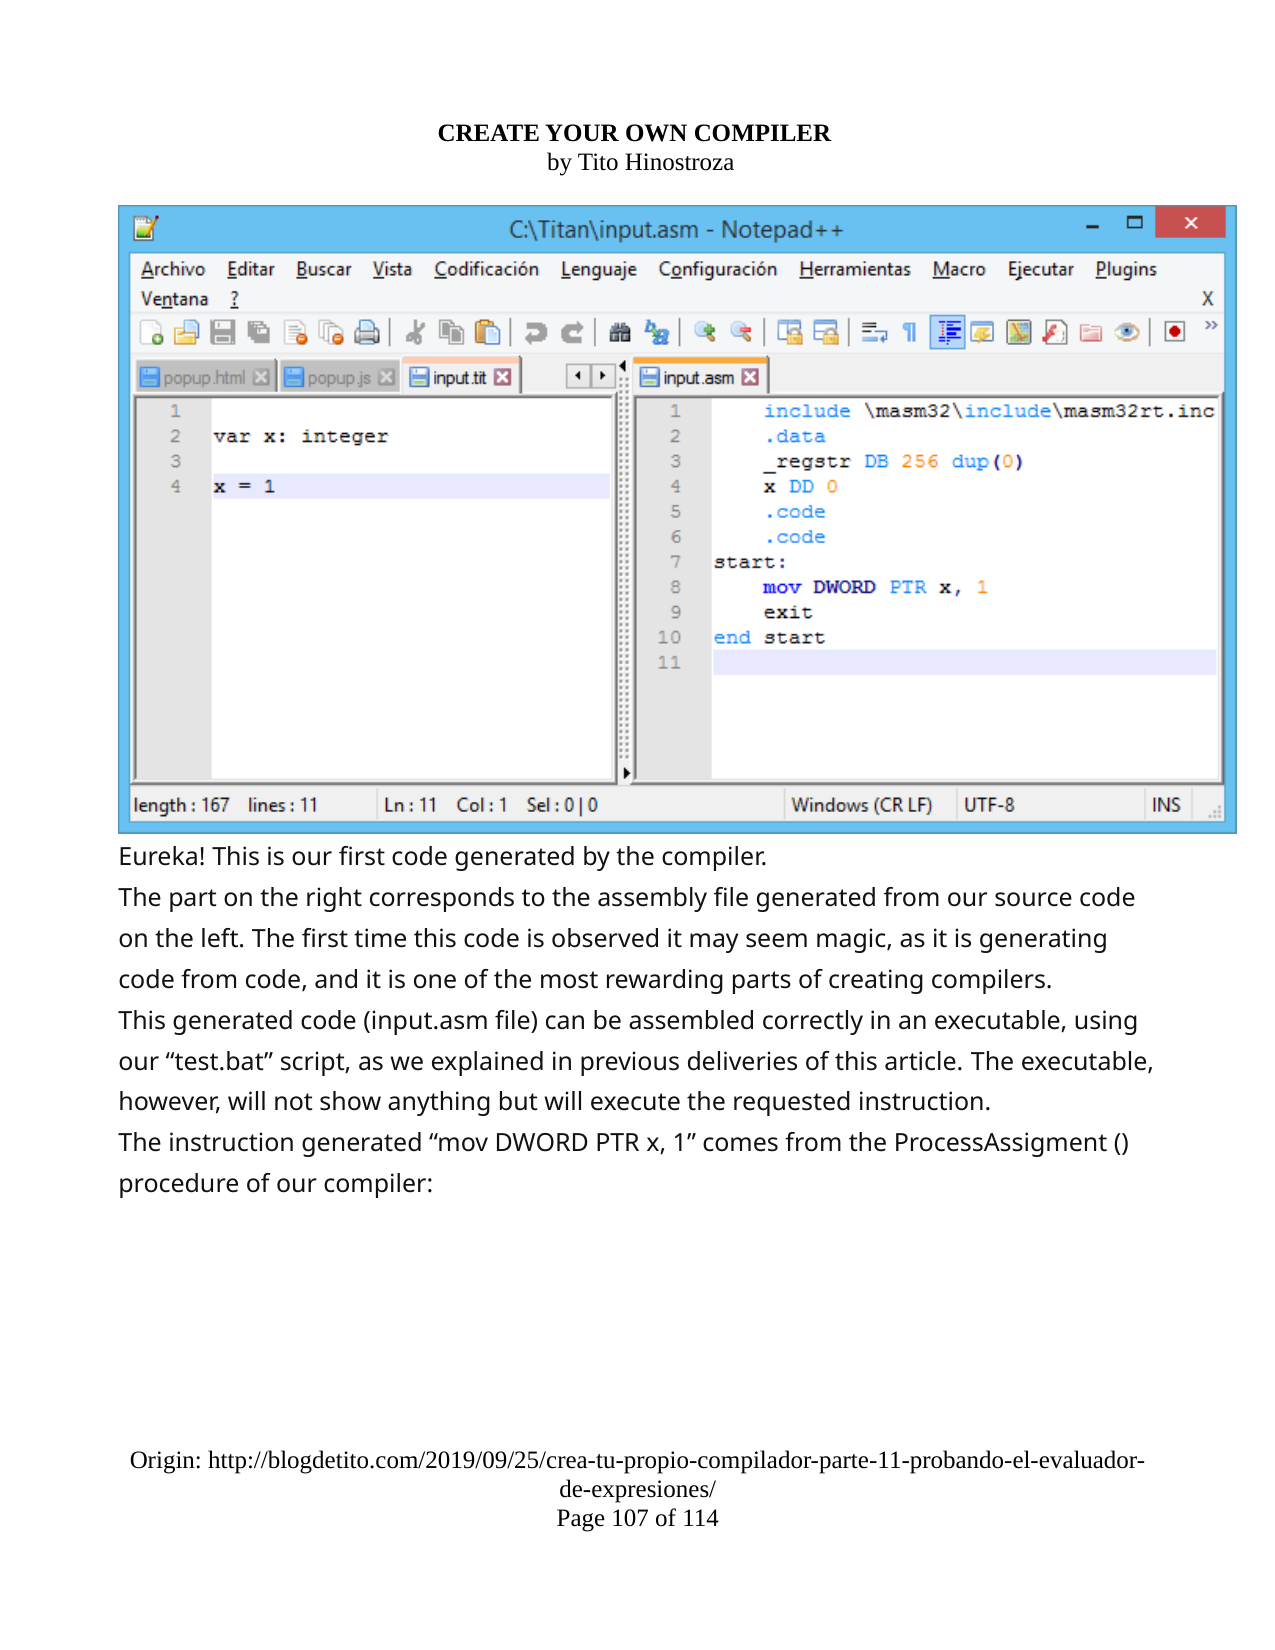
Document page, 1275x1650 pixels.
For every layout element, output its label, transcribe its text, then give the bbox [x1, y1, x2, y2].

picture [118, 205, 1237, 834]
text The part on the right corresponds to the assembly file generated from our source code on the left. The first time this code is observed it may seem magic, as it is generating code from code, and it is one of the most rewarding parts of creating compilers. [118, 880, 1157, 996]
text Eureka! This is our first code generated by the compiler. [118, 839, 1157, 873]
text The instruction generated “mov DWORD PTR x, 1” comes from the ProcessAssigment () procedure of our compiler: [118, 1125, 1157, 1200]
text This generated code (input.asm file) can be assembled correctly in an executable, using our “test.bat” script, as we explained in previous deliveries of this article. The executable, however, will not show anything but will execute the requested instruction. [118, 1002, 1157, 1118]
